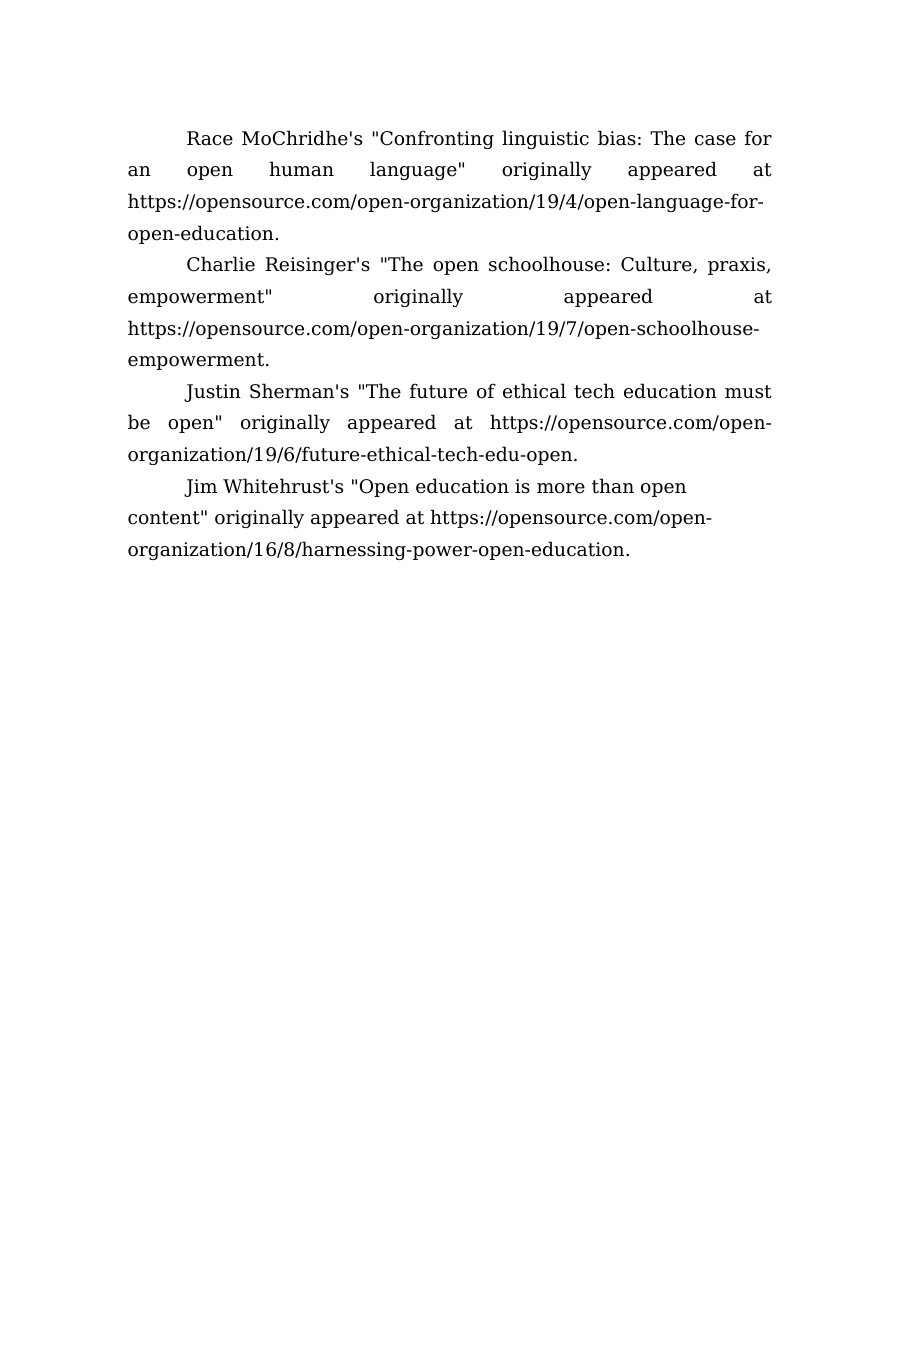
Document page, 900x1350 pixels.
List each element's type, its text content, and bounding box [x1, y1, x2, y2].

text Charlie Reisinger's "The open schoolhouse: Culture, praxis, empowerment" originally appeared at https://opensource.com/open-organization/19/7/open-schoolhouse-empowerment. [127, 254, 772, 371]
text Justin Sherman's "The future of ethical tech education must be open" originally appeared at https://opensource.com/open-organization/19/6/future-ethical-tech-edu-open. [127, 381, 772, 466]
text Jim Whitehrust's "Open education is more than open content" originally appeared at https://opensource.com/open-organization/16/8/harnessing-power-open-education. [127, 476, 772, 561]
text Race MoChridhe's "Confronting linguistic bias: The case for an open human language" originally appeared at https://opensource.com/open-organization/19/4/open-language-for-open-education. [127, 127, 772, 244]
